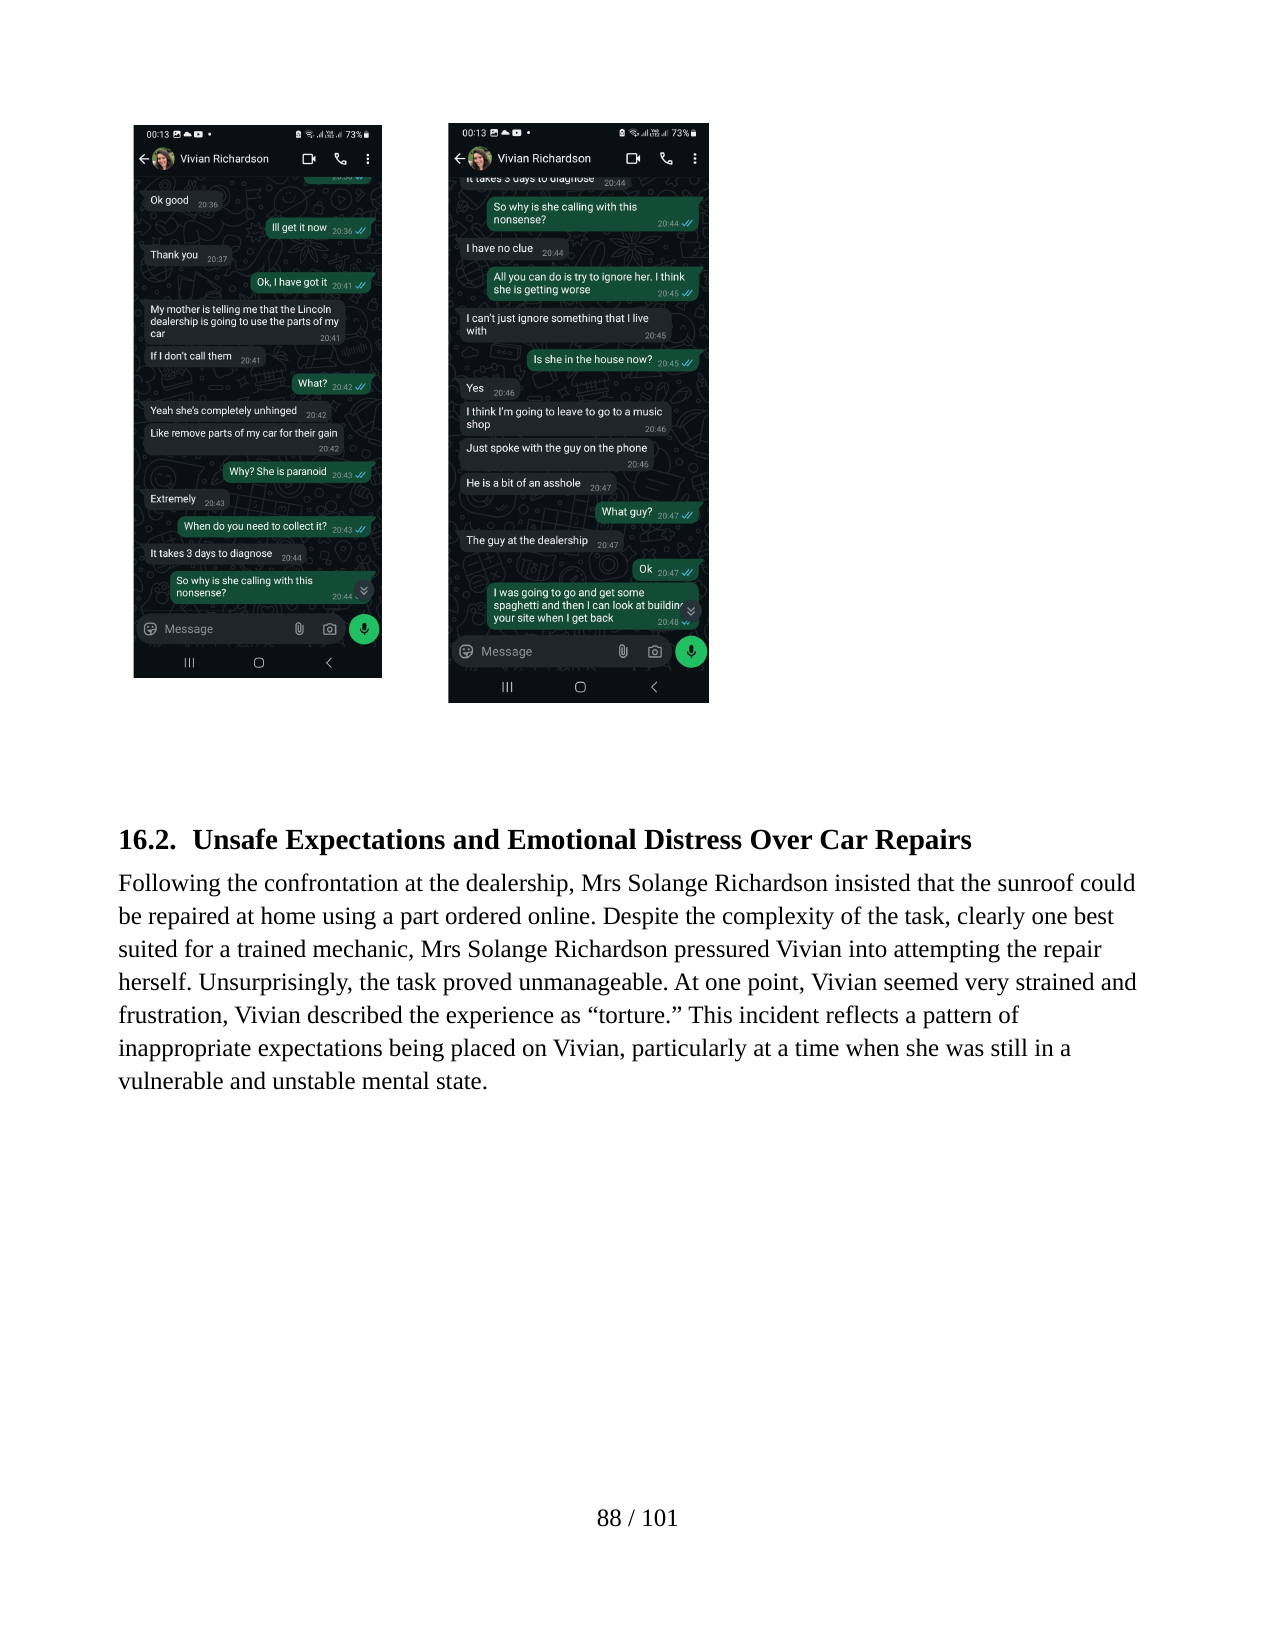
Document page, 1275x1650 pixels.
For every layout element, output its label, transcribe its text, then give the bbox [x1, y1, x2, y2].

picture [133, 125, 382, 678]
picture [448, 123, 709, 703]
text Following the confrontation at the dealership, Mrs Solange Richardson insisted that the sunroof could be repaired at home using a part ordered online. Despite the complexity of the task, clearly one best suited for a trained mechanic, Mrs Solange Richardson pressured Vivian into attempting the repair herself. Unsurprisingly, the task proved unmanageable. At one point, Vivian seemed very strained and frustration, Vivian described the experience as “torture.” This incident reflects a pattern of inappropriate expectations being placed on Vivian, particularly at a time when she was still in a vulnerable and unstable mental state. [118, 868, 1157, 1095]
subtitle Unsafe Expectations and Emotional Distress Over Car Repairs [118, 822, 1157, 856]
